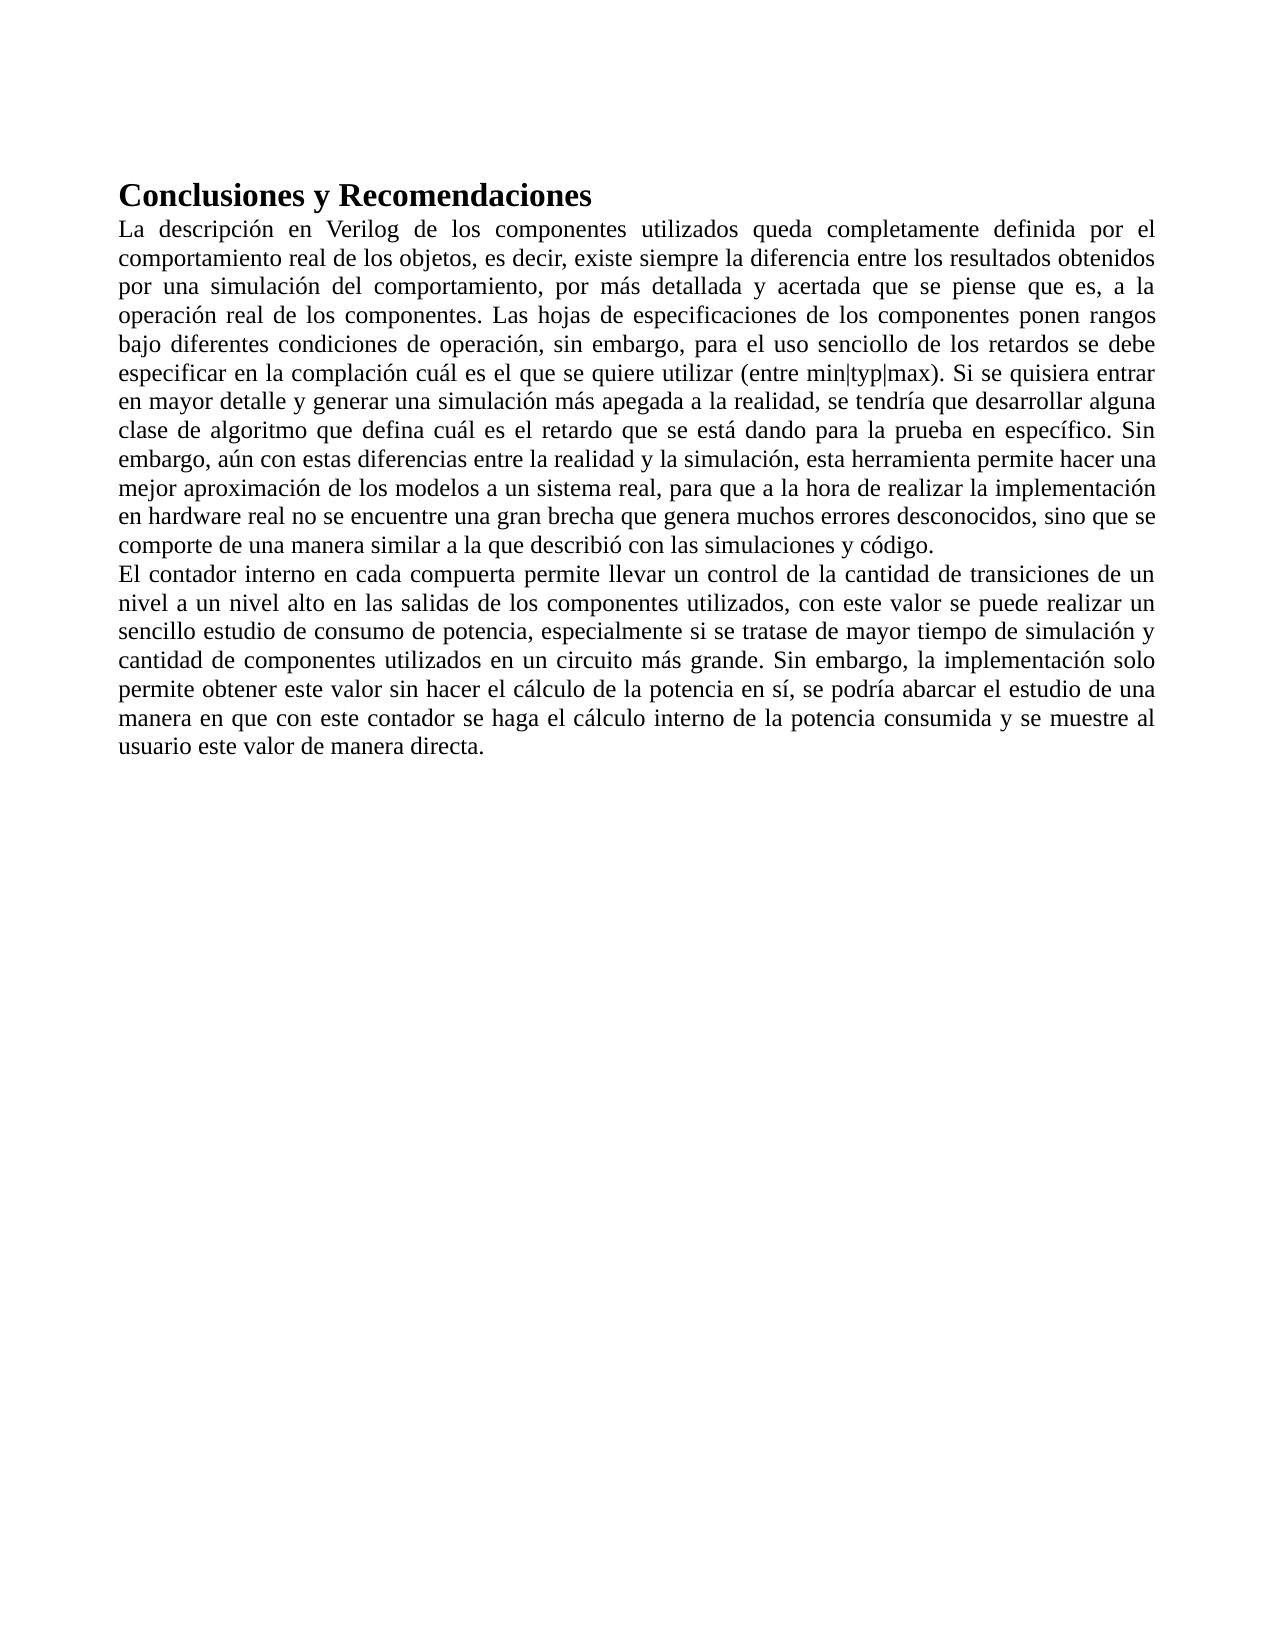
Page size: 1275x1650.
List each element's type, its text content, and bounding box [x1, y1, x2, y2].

text El contador interno en cada compuerta permite llevar un control de la cantidad de transiciones de un nivel a un nivel alto en las salidas de los componentes utilizados, con este valor se puede realizar un sencillo estudio de consumo de potencia, especialmente si se tratase de mayor tiempo de simulación y cantidad de componentes utilizados en un circuito más grande. Sin embargo, la implementación solo permite obtener este valor sin hacer el cálculo de la potencia en sí, se podría abarcar el estudio de una manera en que con este contador se haga el cálculo interno de la potencia consumida y se muestre al usuario este valor de manera directa. [118, 559, 1157, 760]
text Conclusiones y Recomendaciones [118, 176, 1157, 214]
text La descripción en Verilog de los componentes utilizados queda completamente definida por el comportamiento real de los objetos, es decir, existe siempre la diferencia entre los resultados obtenidos por una simulación del comportamiento, por más detallada y acertada que se piense que es, a la operación real de los componentes. Las hojas de especificaciones de los componentes ponen rangos bajo diferentes condiciones de operación, sin embargo, para el uso senciollo de los retardos se debe especificar en la complación cuál es el que se quiere utilizar (entre min|typ|max). Si se quisiera entrar en mayor detalle y generar una simulación más apegada a la realidad, se tendría que desarrollar alguna clase de algoritmo que defina cuál es el retardo que se está dando para la prueba en específico. Sin embargo, aún con estas diferencias entre la realidad y la simulación, esta herramienta permite hacer una mejor aproximación de los modelos a un sistema real, para que a la hora de realizar la implementación en hardware real no se encuentre una gran brecha que genera muchos errores desconocidos, sino que se comporte de una manera similar a la que describió con las simulaciones y código. [118, 214, 1157, 559]
